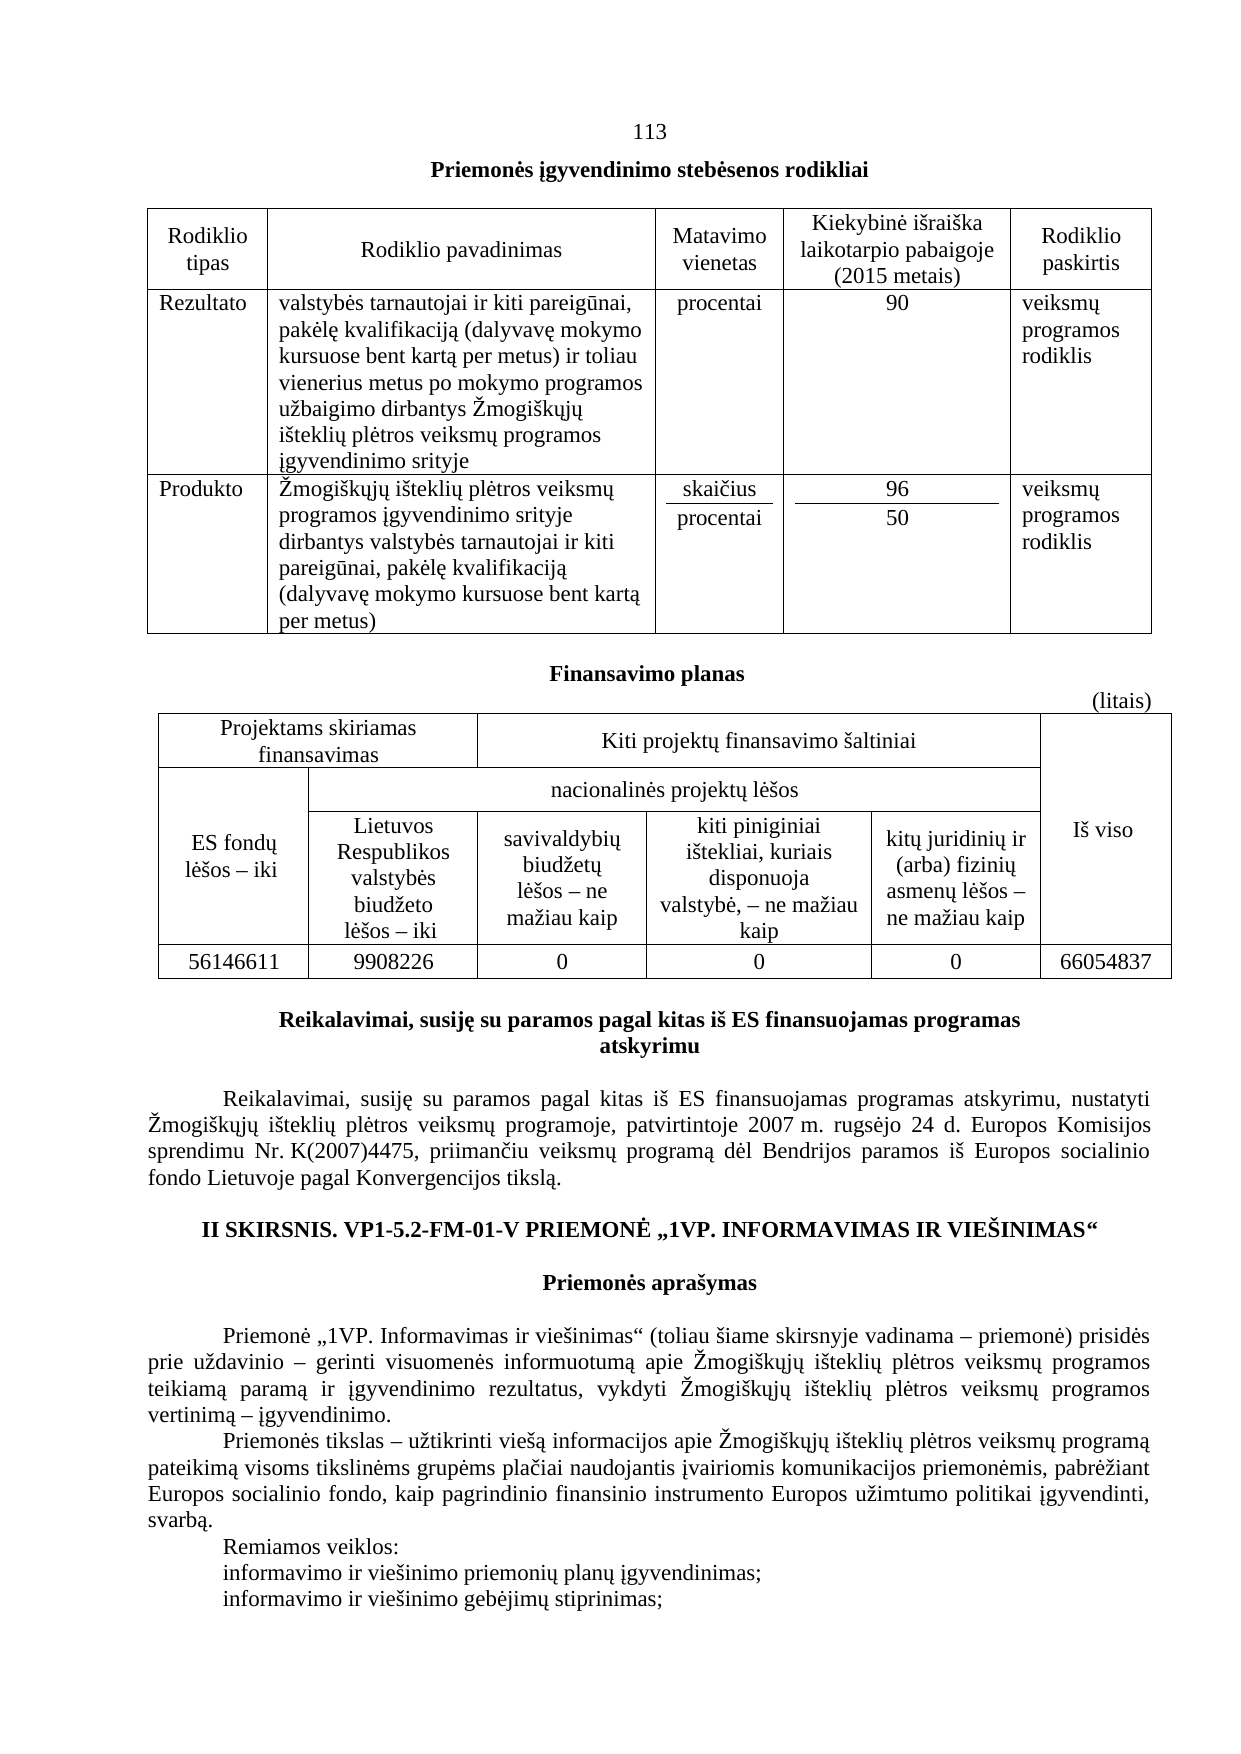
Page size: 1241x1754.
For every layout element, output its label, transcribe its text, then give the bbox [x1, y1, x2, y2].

table_header Rodiklio tipas [148, 209, 267, 288]
table_cell ES fondų lėšos – iki [159, 768, 308, 943]
table_header Kiekybinė išraiška laikotarpio pabaigoje (2015 metais) [784, 209, 1010, 288]
text informavimo ir viešinimo priemonių planų įgyvendinimas; [148, 1559, 1152, 1585]
table_cell 0 [478, 945, 646, 978]
table_cell nacionalinės projektų lėšos [309, 768, 1040, 811]
table_cell veiksmų programos rodiklis [1011, 475, 1151, 633]
text Finansavimo planas [148, 661, 1152, 687]
table_cell 0 [647, 945, 871, 978]
table_header Rodiklio paskirtis [1011, 209, 1151, 288]
text Priemonės tikslas – užtikrinti viešą informacijos apie Žmogiškųjų išteklių plėtros veiksmų programą pateikimą visoms tikslinėms grupėms plačiai naudojantis įvairiomis komunikacijos priemonėmis, pabrėžiant Europos socialinio fondo, kaip pagrindinio finansinio instrumento Europos užimtumo politikai įgyvendinti, svarbą. [148, 1427, 1152, 1533]
table_cell skaičius procentai [656, 475, 783, 633]
text (litais) [148, 687, 1152, 713]
text Reikalavimai, susiję su paramos pagal kitas iš ES finansuojamas programas atskyrimu [148, 1006, 1152, 1058]
table_cell 90 [784, 290, 1010, 474]
table_cell Lietuvos Respublikos valstybės biudžeto lėšos – iki [309, 812, 477, 943]
table_cell 66054837 [1041, 945, 1171, 978]
table_cell Žmogiškųjų išteklių plėtros veiksmų programos įgyvendinimo srityje dirbantys valstybės tarnautojai ir kiti pareigūnai, pakėlę kvalifikaciją (dalyvavę mokymo kursuose bent kartą per metus) [268, 475, 655, 633]
table_cell veiksmų programos rodiklis [1011, 290, 1151, 474]
table_cell kitų juridinių ir (arba) fizinių asmenų lėšos – ne mažiau kaip [872, 812, 1040, 943]
table_header Rodiklio pavadinimas [268, 209, 655, 288]
text Priemonės aprašymas [148, 1269, 1152, 1296]
text Priemonės įgyvendinimo stebėsenos rodikliai [148, 156, 1152, 182]
subtitle II SKIRSNIS. VP1-5.2-FM-01-V PRIEMONĖ „1VP. Informavimas ir viešinimas“ [148, 1216, 1152, 1243]
table_header Matavimo vienetas [656, 209, 783, 288]
table_cell 9908226 [309, 945, 477, 978]
table_cell 96 50 [784, 475, 1010, 633]
table_cell savivaldybių biudžetų lėšos – ne mažiau kaip [478, 812, 646, 943]
text informavimo ir viešinimo gebėjimų stiprinimas; [148, 1585, 1152, 1612]
text Priemonė „1VP. Informavimas ir viešinimas“ (toliau šiame skirsnyje vadinama – priemonė) prisidės prie uždavinio – gerinti visuomenės informuotumą apie Žmogiškųjų išteklių plėtros veiksmų programos teikiamą paramą ir įgyvendinimo rezultatus, vykdyti Žmogiškųjų išteklių plėtros veiksmų programos vertinimą – įgyvendinimo. [148, 1322, 1152, 1427]
table_cell 56146611 [159, 945, 308, 978]
table_cell kiti piniginiai ištekliai, kuriais disponuoja valstybė, – ne mažiau kaip [647, 812, 871, 943]
table_header Iš viso [1041, 714, 1171, 943]
table_header Projektams skiriamas finansavimas [159, 714, 477, 767]
table_cell 0 [872, 945, 1040, 978]
table_cell Produkto [148, 475, 267, 633]
table_cell procentai [656, 290, 783, 474]
table_cell Rezultato [148, 290, 267, 474]
text Remiamos veiklos: [148, 1533, 1152, 1559]
table_cell valstybės tarnautojai ir kiti pareigūnai, pakėlę kvalifikaciją (dalyvavę mokymo kursuose bent kartą per metus) ir toliau vienerius metus po mokymo programos užbaigimo dirbantys Žmogiškųjų išteklių plėtros veiksmų programos įgyvendinimo srityje [268, 290, 655, 474]
text Reikalavimai, susiję su paramos pagal kitas iš ES finansuojamas programas atskyrimu, nustatyti Žmogiškųjų išteklių plėtros veiksmų programoje, patvirtintoje 2007 m. rugsėjo 24 d. Europos Komisijos sprendimu Nr. K(2007)4475, priimančiu veiksmų programą dėl Bendrijos paramos iš Europos socialinio fondo Lietuvoje pagal Konvergencijos tikslą. [148, 1085, 1152, 1190]
table_header Kiti projektų finansavimo šaltiniai [478, 714, 1040, 767]
